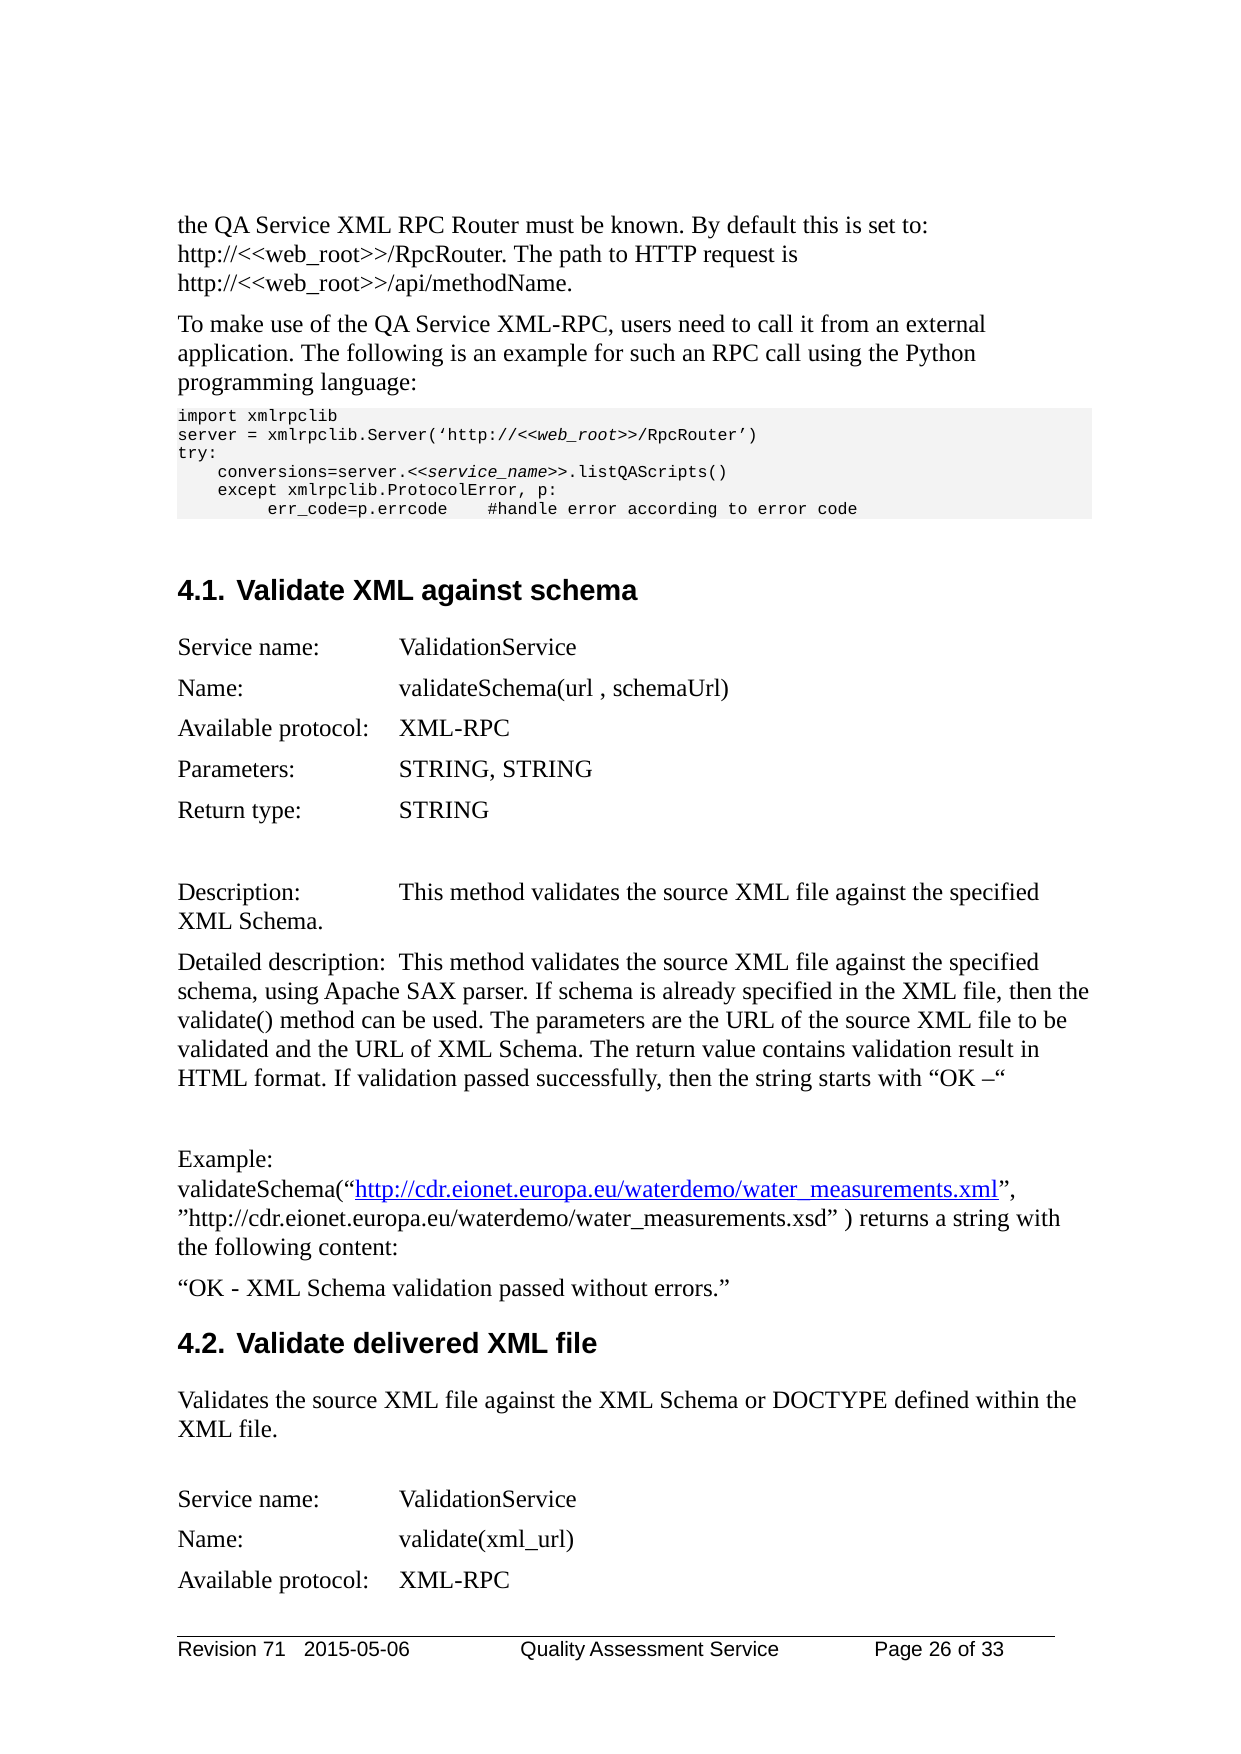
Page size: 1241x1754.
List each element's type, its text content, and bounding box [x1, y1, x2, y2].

subtitle Validate XML against schema [177, 573, 1092, 607]
list except xmlrpclib.ProtocolError, p: [177, 482, 1092, 501]
list conversions=server.<<service_name>>.listQAScripts() [177, 464, 1092, 482]
text “OK - XML Schema validation passed without errors.” [177, 1272, 1092, 1301]
text Available protocol: XML-RPC [177, 713, 1092, 742]
text Detailed description: This method validates the source XML file against the specified schema, using Apache SAX parser. If schema is already specified in the XML file, then the validate() method can be used. The parameters are the URL of the source XML file to be validated and the URL of XML Schema. The return value contains validation result in HTML format. If validation passed successfully, then the string starts with “OK –“ [177, 946, 1092, 1092]
text Return type: STRING [177, 795, 1092, 824]
text Validates the source XML file against the XML Schema or DOCTYPE defined within the XML file. [177, 1384, 1092, 1472]
text Service name: ValidationService [177, 632, 1092, 661]
subtitle Validate delivered XML file [177, 1326, 1092, 1360]
list err_code=p.errcode #handle error according to error code [177, 501, 1092, 519]
text Name: validateSchema(url , schemaUrl) [177, 672, 1092, 701]
list server = xmlrpclib.Server(‘http://<<web_root>>/RpcRouter’) [177, 427, 1092, 445]
text Example: validateSchema(“http://cdr.eionet.europa.eu/waterdemo/water_measurements.xml”, ”http://cdr.eionet.europa.eu/waterdemo/water_measurements.xsd” ) returns a string with the following content: [177, 1144, 1092, 1261]
text Service name: ValidationService [177, 1483, 1092, 1513]
list import xmlrpclib [177, 408, 1092, 427]
text the QA Service XML RPC Router must be known. By default this is set to: http://<<web_root>>/RpcRouter. The path to HTTP request is http://<<web_root>>/api/methodName. [177, 210, 1092, 297]
text To make use of the QA Service XML-RPC, users need to call it from an external application. The following is an example for such an RPC call using the Python programming language: [177, 309, 1092, 396]
text Parameters: STRING, STRING [177, 754, 1092, 783]
text Description: This method validates the source XML file against the specified XML Schema. [177, 877, 1092, 935]
list try: [177, 445, 1092, 464]
text Name: validate(xml_url) [177, 1524, 1092, 1553]
text Available protocol: XML-RPC [177, 1565, 1092, 1594]
